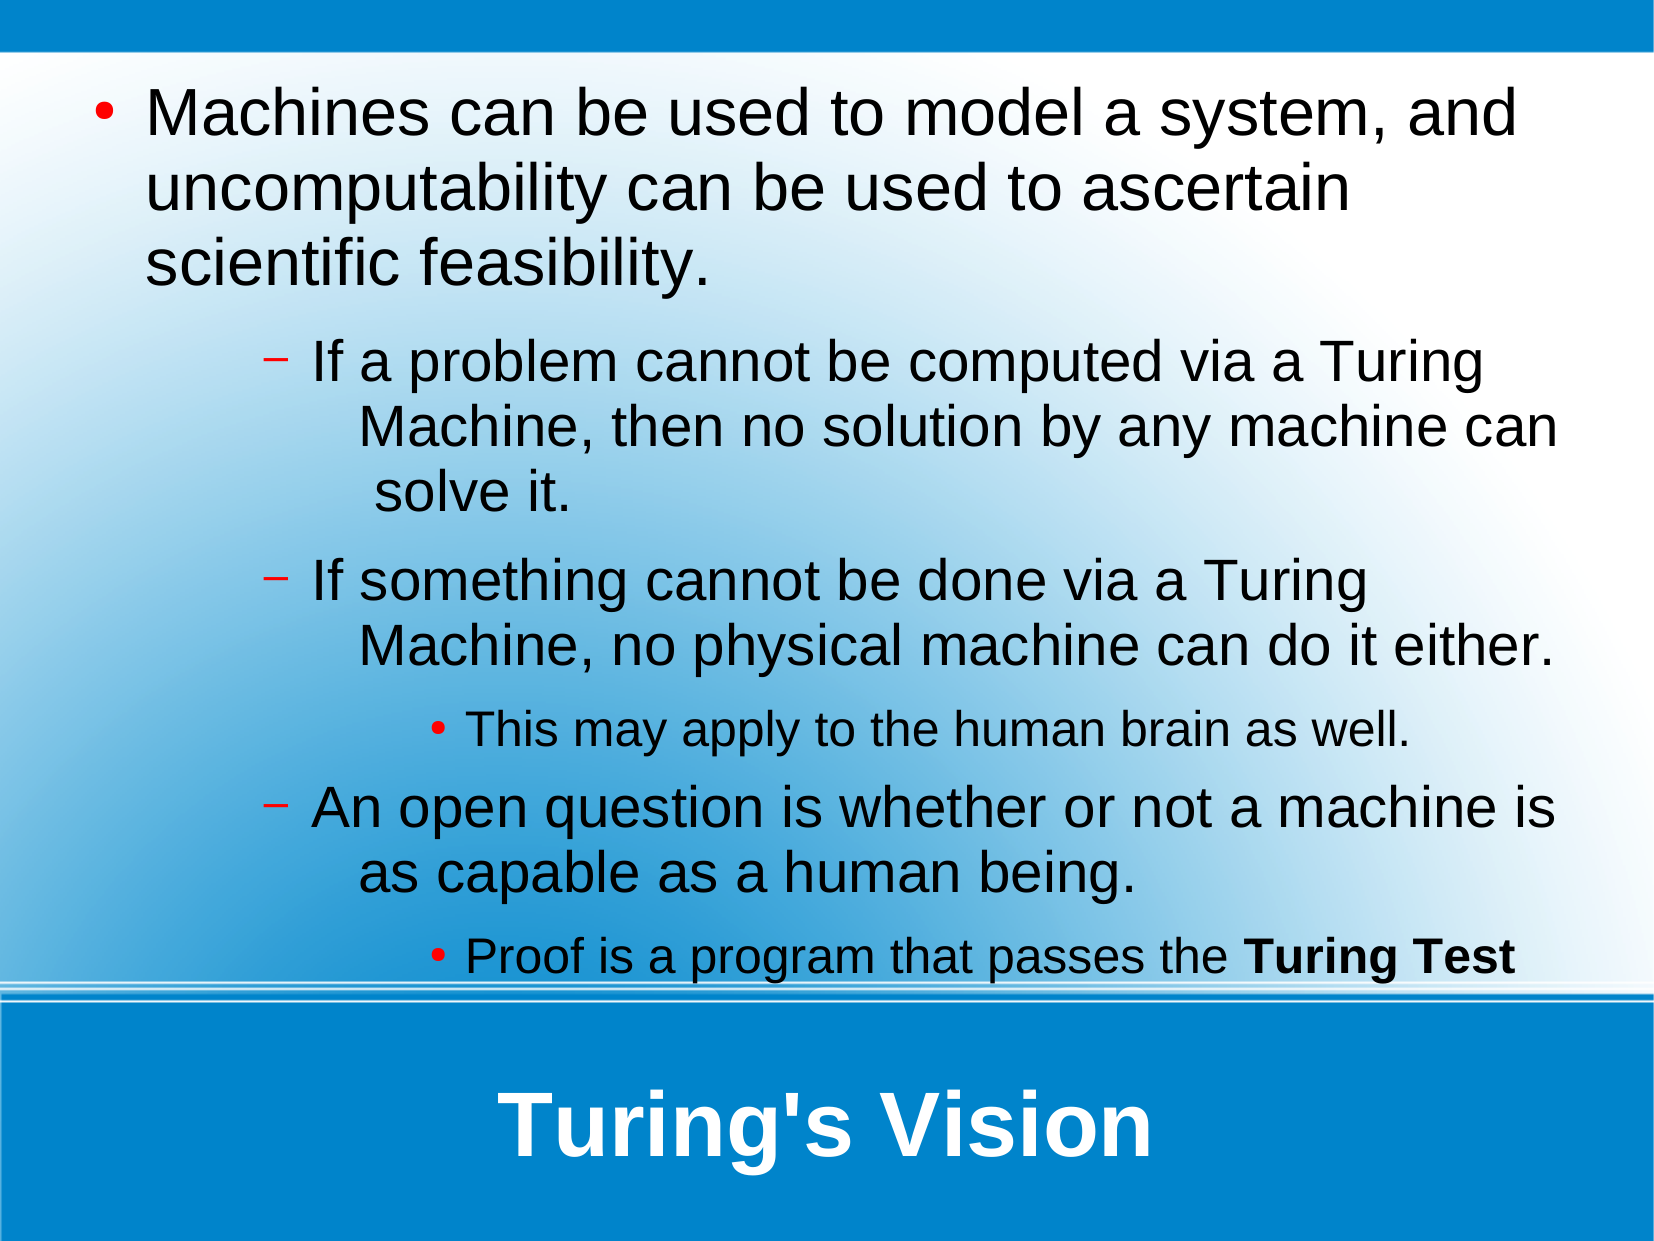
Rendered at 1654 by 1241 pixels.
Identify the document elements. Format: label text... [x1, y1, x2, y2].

picture [0, 52, 1654, 1241]
title Turing's Vision [82, 1028, 1571, 1221]
list Machines can be used to model a system, and uncomputability can be used to ascertain scientific feasibility. If a problem cannot be computed via a Turing Machine, then no solution by any machine can solve it. If something cannot be done via a Turing Machine, no physical machine can do it either. This may apply to the human brain as well. An open question is whether or not a machine is as capable as a human being. Proof is a program that passes the Turing Test [75, 75, 1564, 984]
